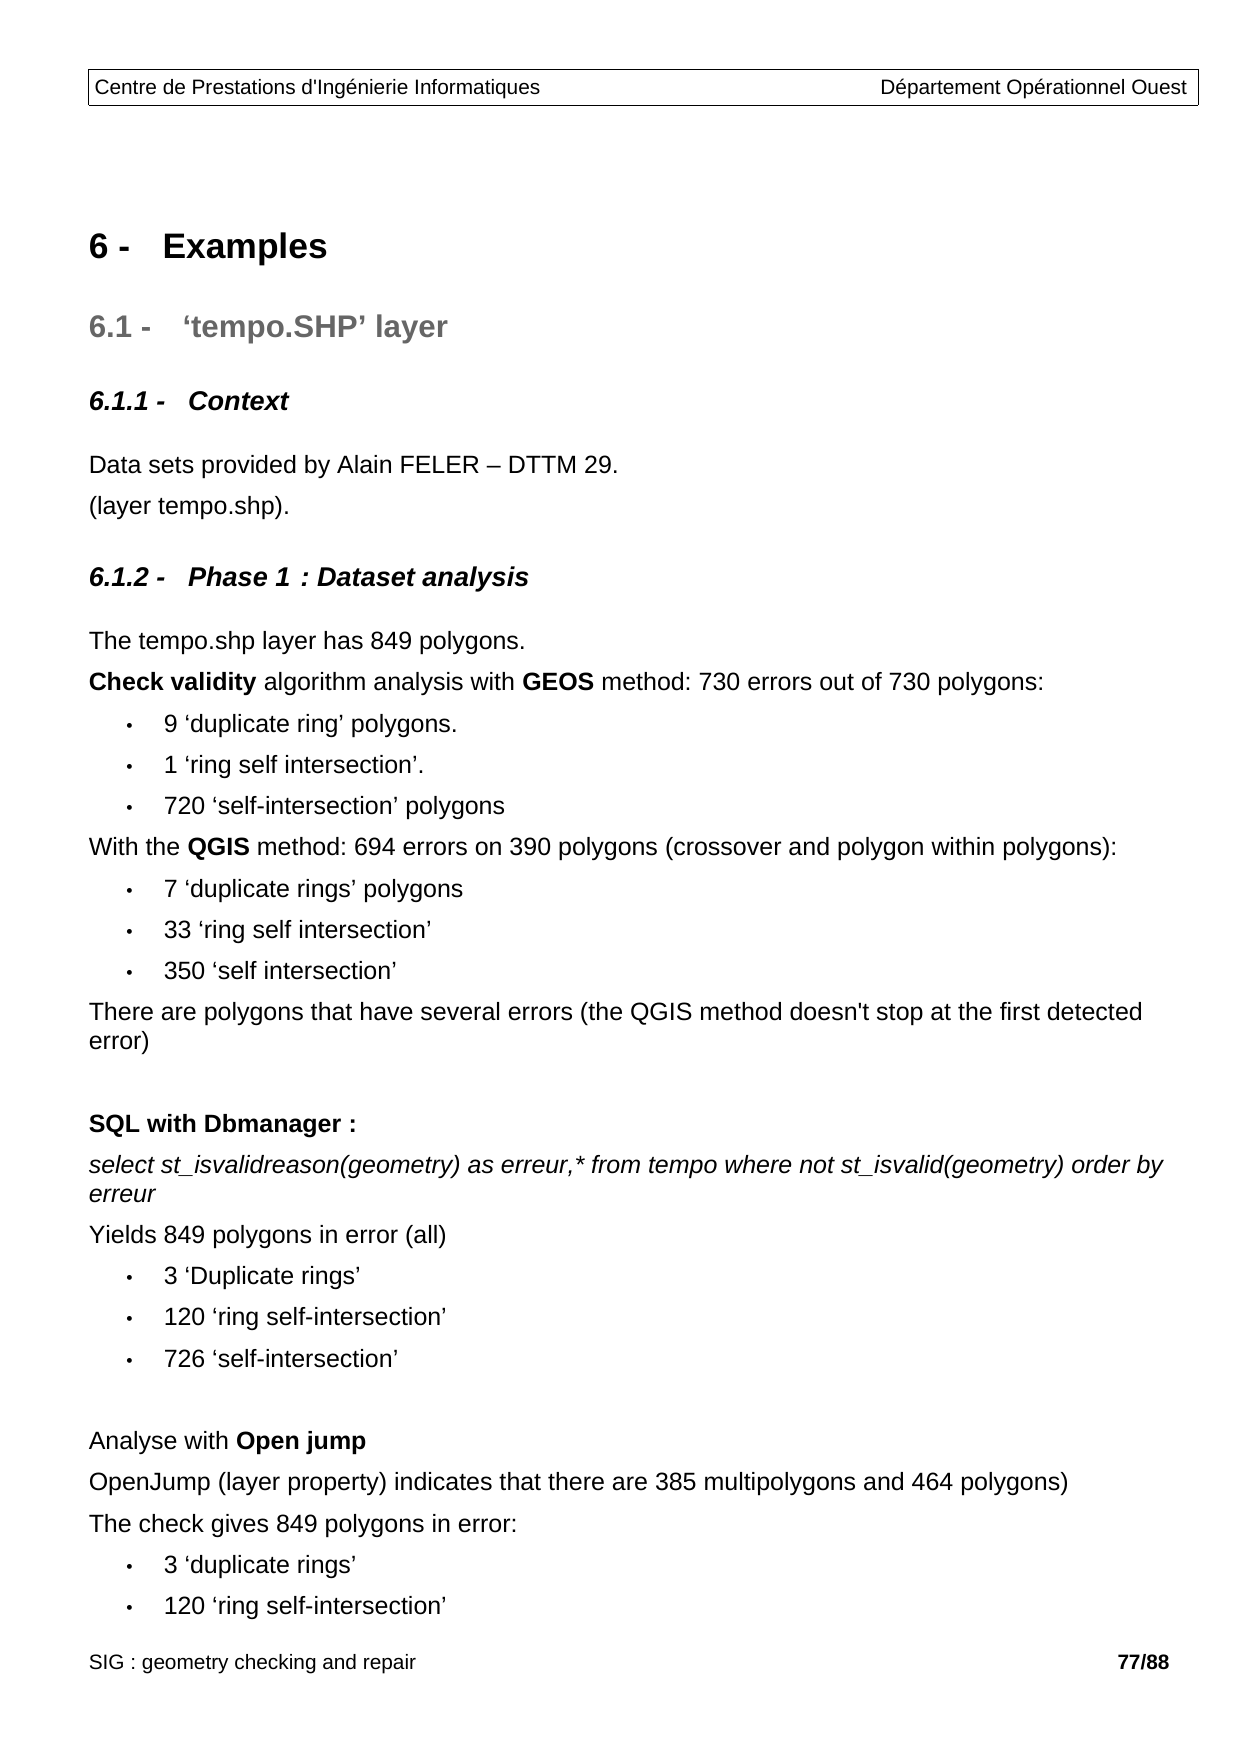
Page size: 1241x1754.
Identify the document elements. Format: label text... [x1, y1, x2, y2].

text There are polygons that have several errors (the QGIS method doesn't stop at the first detected error) [88, 997, 1169, 1055]
text The check gives 849 polygons in error: [88, 1508, 1169, 1537]
list 3 ‘Duplicate rings’ [126, 1261, 1169, 1290]
list 9 ‘duplicate ring’ polygons. [126, 708, 1169, 737]
list 726 ‘self-intersection’ [126, 1343, 1169, 1372]
text With the QGIS method: 694 errors on 390 polygons (crossover and polygon within polygons): [88, 832, 1169, 861]
list 720 ‘self-intersection’ polygons [126, 791, 1169, 820]
text (layer tempo.shp). [88, 491, 1169, 520]
subtitle ‘tempo.SHP’ layer [88, 308, 1169, 343]
list 7 ‘duplicate rings’ polygons [126, 873, 1169, 902]
text Analyse with Open jump [88, 1426, 1169, 1455]
list 120 ‘ring self-intersection’ [126, 1591, 1169, 1620]
list 350 ‘self intersection’ [126, 956, 1169, 985]
list 1 ‘ring self intersection’. [126, 750, 1169, 778]
text Yields 849 polygons in error (all) [88, 1220, 1169, 1248]
subtitle Context [88, 385, 1169, 416]
subtitle Phase 1 : Dataset analysis [88, 561, 1169, 593]
text Data sets provided by Alain FELER – DTTM 29. [88, 450, 1169, 478]
text OpenJump (layer property) indicates that there are 385 multipolygons and 464 polygons) [88, 1467, 1169, 1496]
subtitle Examples [88, 225, 1169, 266]
list 120 ‘ring self-intersection’ [126, 1302, 1169, 1331]
list 3 ‘duplicate rings’ [126, 1550, 1169, 1578]
text Check validity algorithm analysis with GEOS method: 730 errors out of 730 polygons: [88, 667, 1169, 696]
text SQL with Dbmanager : [88, 1108, 1169, 1137]
list 33 ‘ring self intersection’ [126, 915, 1169, 943]
text select st_isvalidreason(geometry) as erreur,* from tempo where not st_isvalid(geometry) order by erreur [88, 1150, 1169, 1207]
text The tempo.shp layer has 849 polygons. [88, 626, 1169, 655]
